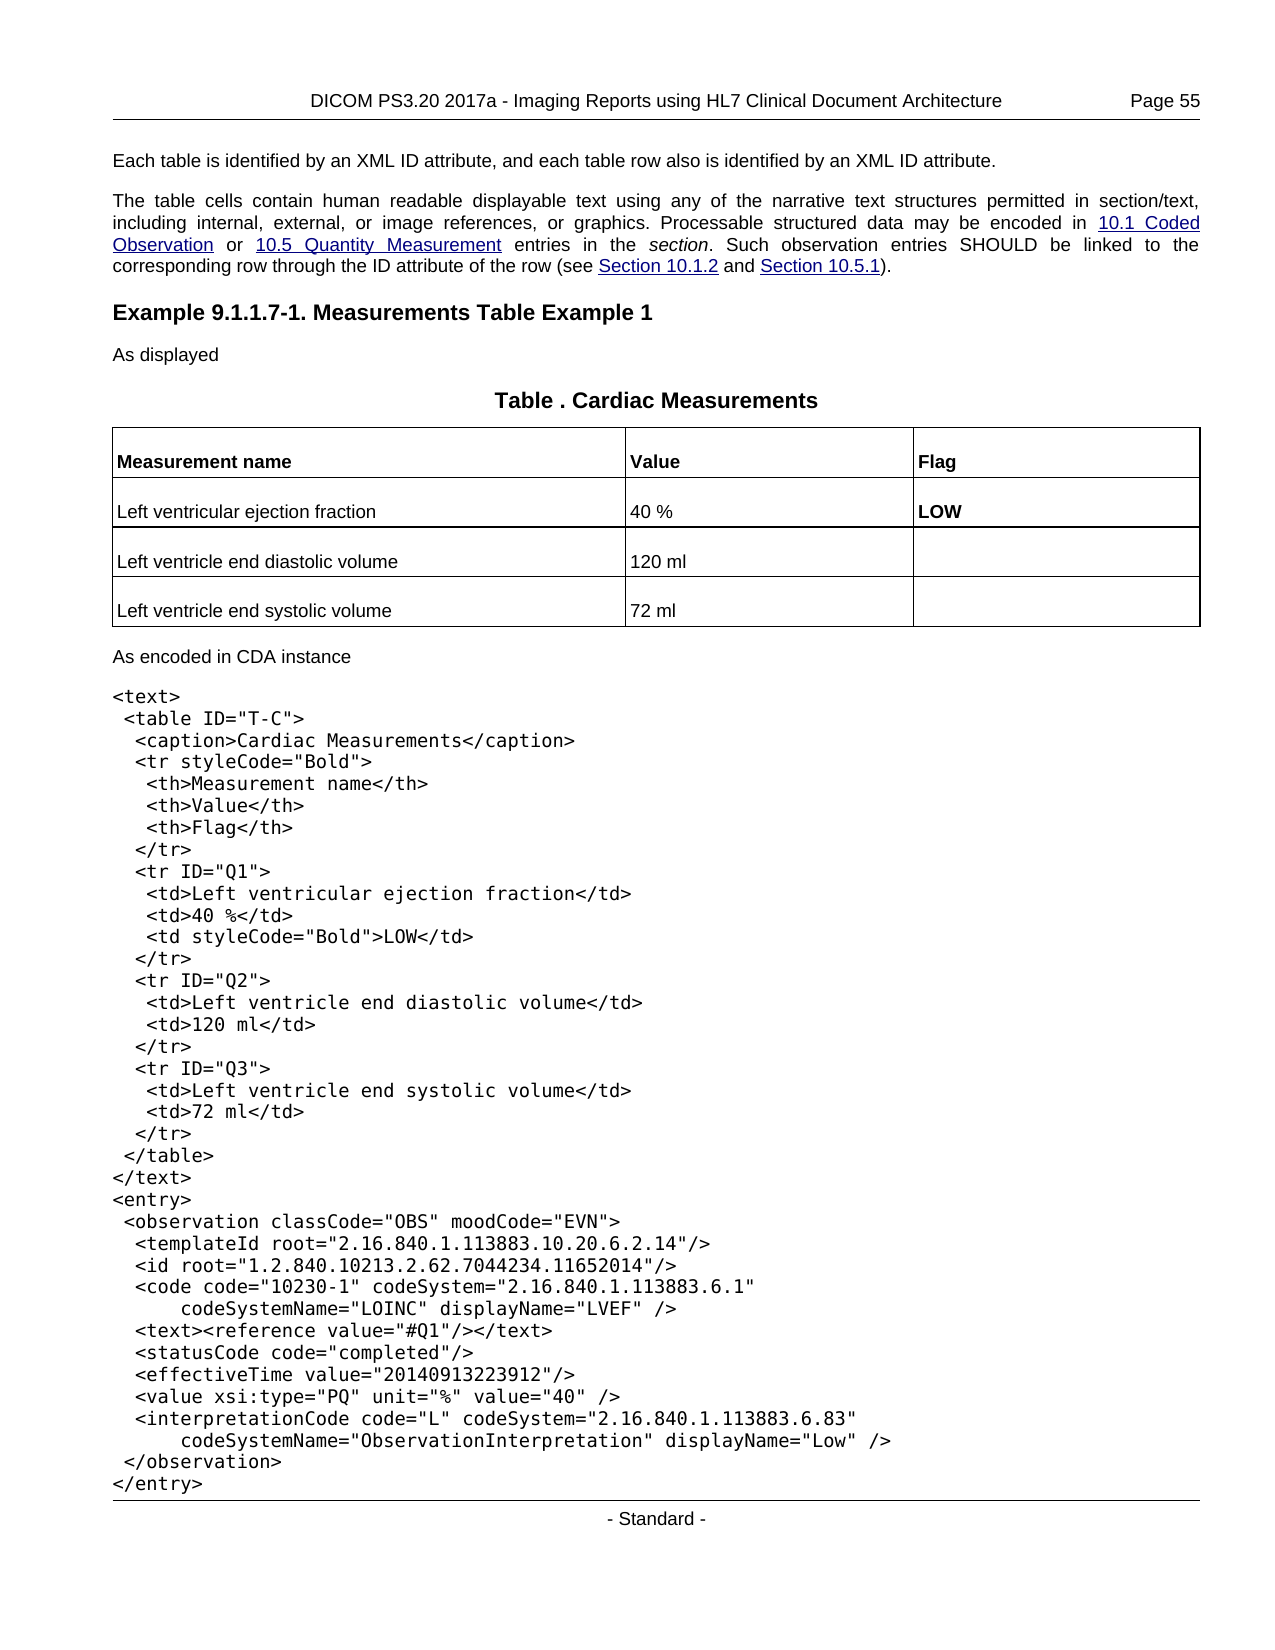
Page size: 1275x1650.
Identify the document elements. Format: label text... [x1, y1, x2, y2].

text As displayed [112, 344, 1200, 365]
table_header Measurement name [113, 428, 625, 477]
text Example 9.1.1.7-1. Measurements Table Example 1 [112, 299, 1200, 325]
table_header Value [626, 428, 913, 477]
table_cell [914, 577, 1199, 626]
text Table . Cardiac Measurements [112, 388, 1200, 413]
table_cell Left ventricle end systolic volume [113, 577, 625, 626]
text As encoded in CDA instance [112, 646, 1200, 667]
table_cell Left ventricle end diastolic volume [113, 528, 625, 576]
table_header Flag [914, 428, 1199, 477]
table_cell 72 ml [626, 577, 913, 626]
table_cell Left ventricular ejection fraction [113, 478, 625, 526]
table_cell [914, 528, 1199, 576]
text Each table is identified by an XML ID attribute, and each table row also is identified by an XML ID attribute. [112, 150, 1200, 172]
table_cell 40 % [626, 478, 913, 526]
text The table cells contain human readable displayable text using any of the narrative text structures permitted in section/text, including internal, external, or image references, or graphics. Processable structured data may be encoded in 10.1 Coded Observation or 10.5 Quantity Measurement entries in the section. Such observation entries SHOULD be linked to the corresponding row through the ID attribute of the row (see Section 10.1.2 and Section 10.5.1). [112, 190, 1200, 277]
table_cell LOW [914, 478, 1199, 526]
text <text> <table ID="T-C"> <caption>Cardiac Measurements</caption> <tr styleCode="Bold"> <th>Measurement name</th> <th>Value</th> <th>Flag</th> </tr> <tr ID="Q1"> <td>Left ventricular ejection fraction</td> <td>40 %</td> <td styleCode="Bold">LOW</td> </tr> <tr ID="Q2"> <td>Left ventricle end diastolic volume</td> <td>120 ml</td> </tr> <tr ID="Q3"> <td>Left ventricle end systolic volume</td> <td>72 ml</td> </tr> </table> </text> <entry> <observation classCode="OBS" moodCode="EVN"> <templateId root="2.16.840.1.113883.10.20.6.2.14"/> <id root="1.2.840.10213.2.62.7044234.11652014"/> <code code="10230-1" codeSystem="2.16.840.1.113883.6.1" codeSystemName="LOINC" displayName="LVEF" /> <text><reference value="#Q1"/></text> <statusCode code="completed"/> <effectiveTime value="20140913223912"/> <value xsi:type="PQ" unit="%" value="40" /> <interpretationCode code="L" codeSystem="2.16.840.1.113883.6.83" codeSystemName="ObservationInterpretation" displayName="Low" /> </observation> </entry> [112, 686, 1200, 1495]
table_cell 120 ml [626, 528, 913, 576]
